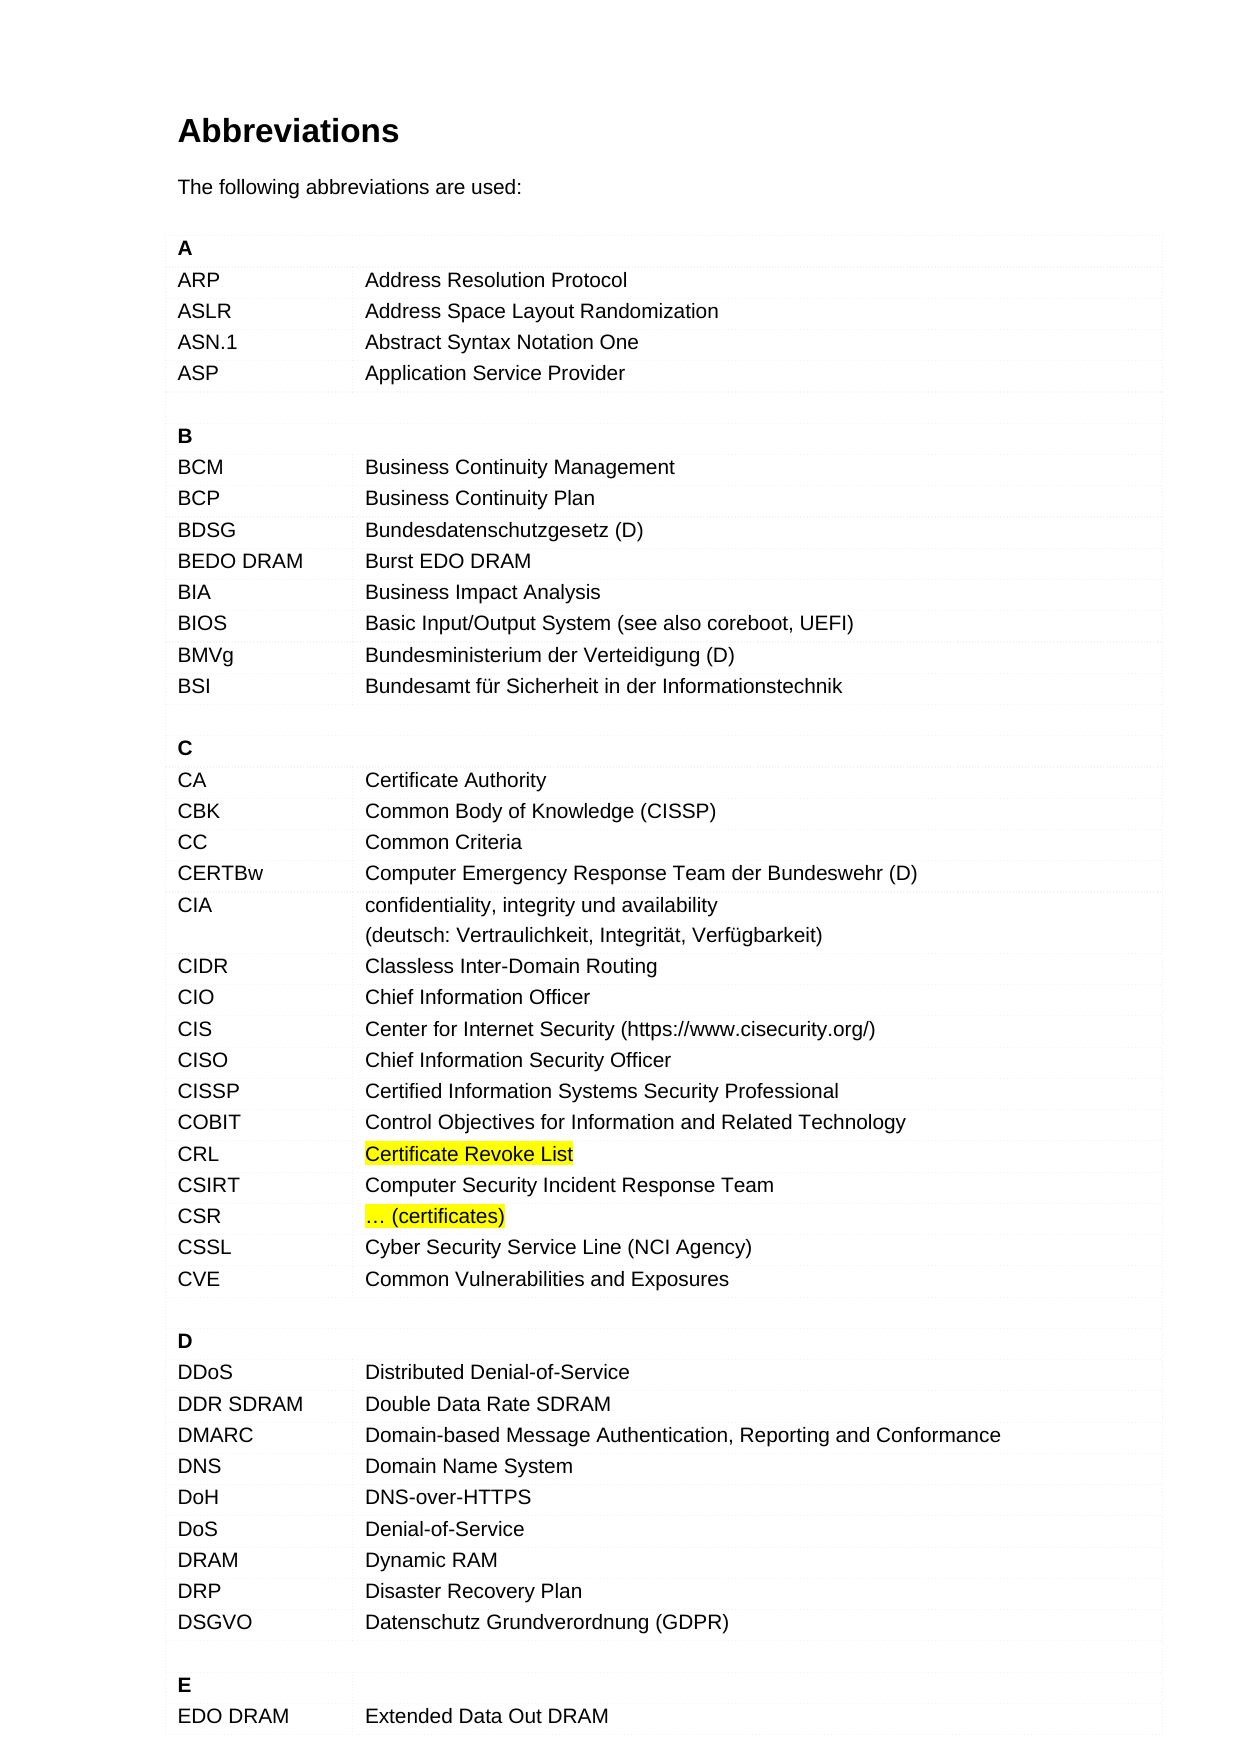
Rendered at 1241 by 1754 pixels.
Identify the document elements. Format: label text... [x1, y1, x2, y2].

table_cell CSSL [165, 1234, 353, 1265]
table_cell Business Continuity Plan [353, 485, 1162, 516]
table_cell ARP [165, 266, 353, 298]
table_cell DoS [165, 1515, 353, 1547]
table_cell Address Space Layout Randomization [353, 298, 1162, 329]
table_cell CC [165, 829, 353, 860]
table_cell Cyber Security Service Line (NCI Agency) [353, 1234, 1162, 1265]
table_cell Abstract Syntax Notation One [353, 329, 1162, 360]
table_cell BEDO DRAM [165, 548, 353, 579]
table_cell Bundesministerium der Verteidigung (D) [353, 641, 1162, 673]
table_cell Classless Inter-Domain Routing [353, 953, 1162, 984]
table_cell Chief Information Officer [353, 984, 1162, 1015]
table_cell CSIRT [165, 1172, 353, 1203]
table_cell CA [165, 766, 353, 798]
table_cell DDoS [165, 1359, 353, 1390]
table_cell CERTBw [165, 860, 353, 891]
table_cell Address Resolution Protocol [353, 266, 1162, 298]
table_cell Computer Emergency Response Team der Bundeswehr (D) [353, 860, 1162, 891]
table_cell Bundesamt für Sicherheit in der Informationstechnik [353, 673, 1162, 704]
table_cell DRP [165, 1578, 353, 1609]
table_cell COBIT [165, 1109, 353, 1140]
table_cell ASLR [165, 298, 353, 329]
table_cell CVE [165, 1265, 353, 1297]
table_cell Dynamic RAM [353, 1547, 1162, 1578]
table_cell B [165, 423, 1162, 454]
table_cell D [165, 1328, 1162, 1359]
table_cell DNS-over-HTTPS [353, 1484, 1162, 1515]
table_cell [165, 1297, 1162, 1328]
table_cell Domain-based Message Authentication, Reporting and Conformance [353, 1422, 1162, 1453]
table_cell Center for Internet Security (https://www.cisecurity.org/) [353, 1015, 1162, 1047]
table_cell CISSP [165, 1078, 353, 1109]
table_cell BIA [165, 579, 353, 610]
table_cell BDSG [165, 516, 353, 548]
table_cell CIO [165, 984, 353, 1015]
table_cell Disaster Recovery Plan [353, 1578, 1162, 1609]
table_cell DMARC [165, 1422, 353, 1453]
table_cell Certificate Authority [353, 766, 1162, 798]
table_cell C [165, 735, 1162, 766]
table_cell Double Data Rate SDRAM [353, 1390, 1162, 1422]
table_cell CIS [165, 1015, 353, 1047]
table_cell Distributed Denial-of-Service [353, 1359, 1162, 1390]
table_cell [165, 1640, 1162, 1672]
table_cell EDO DRAM [165, 1703, 353, 1734]
table_cell [165, 704, 1162, 735]
table_cell Basic Input/Output System (see also coreboot, UEFI) [353, 610, 1162, 641]
table_cell Common Body of Knowledge (CISSP) [353, 798, 1162, 829]
subtitle Abbreviations [177, 111, 1122, 150]
table_cell E [165, 1672, 353, 1703]
table_cell Control Objectives for Information and Related Technology [353, 1109, 1162, 1140]
table_cell BIOS [165, 610, 353, 641]
table_cell Common Vulnerabilities and Exposures [353, 1265, 1162, 1297]
table_cell Domain Name System [353, 1453, 1162, 1484]
table_cell Business Continuity Management [353, 454, 1162, 485]
table_cell CIA [165, 891, 353, 953]
table_cell BMVg [165, 641, 353, 673]
table_cell … (certificates) [353, 1203, 1162, 1234]
table_cell ASP [165, 360, 353, 391]
table_cell DNS [165, 1453, 353, 1484]
table_cell [165, 391, 1162, 423]
table_cell Denial-of-Service [353, 1515, 1162, 1547]
table_cell Bundesdatenschutzgesetz (D) [353, 516, 1162, 548]
table_cell Certificate Revoke List [353, 1140, 1162, 1172]
table_cell CRL [165, 1140, 353, 1172]
table_cell BSI [165, 673, 353, 704]
table_cell CBK [165, 798, 353, 829]
table_cell BCP [165, 485, 353, 516]
table_cell DRAM [165, 1547, 353, 1578]
table_cell [353, 1672, 1162, 1703]
table_cell CSR [165, 1203, 353, 1234]
table_cell CISO [165, 1047, 353, 1078]
table_cell Datenschutz Grundverordnung (GDPR) [353, 1609, 1162, 1640]
table_cell Computer Security Incident Response Team [353, 1172, 1162, 1203]
table_cell Certified Information Systems Security Professional [353, 1078, 1162, 1109]
text The following abbreviations are used: [177, 175, 1122, 199]
table_cell Burst EDO DRAM [353, 548, 1162, 579]
table_cell Extended Data Out DRAM [353, 1703, 1162, 1734]
table_cell Application Service Provider [353, 360, 1162, 391]
table_cell Common Criteria [353, 829, 1162, 860]
table_cell ASN.1 [165, 329, 353, 360]
table_cell DSGVO [165, 1609, 353, 1640]
table_cell DoH [165, 1484, 353, 1515]
table_cell BCM [165, 454, 353, 485]
table_cell CIDR [165, 953, 353, 984]
table_header A [165, 235, 1162, 266]
table_cell DDR SDRAM [165, 1390, 353, 1422]
table_cell Business Impact Analysis [353, 579, 1162, 610]
table_cell Chief Information Security Officer [353, 1047, 1162, 1078]
table_cell confidentiality, integrity und availability (deutsch: Vertraulichkeit, Integrität, Verfügbarkeit) [353, 891, 1162, 953]
